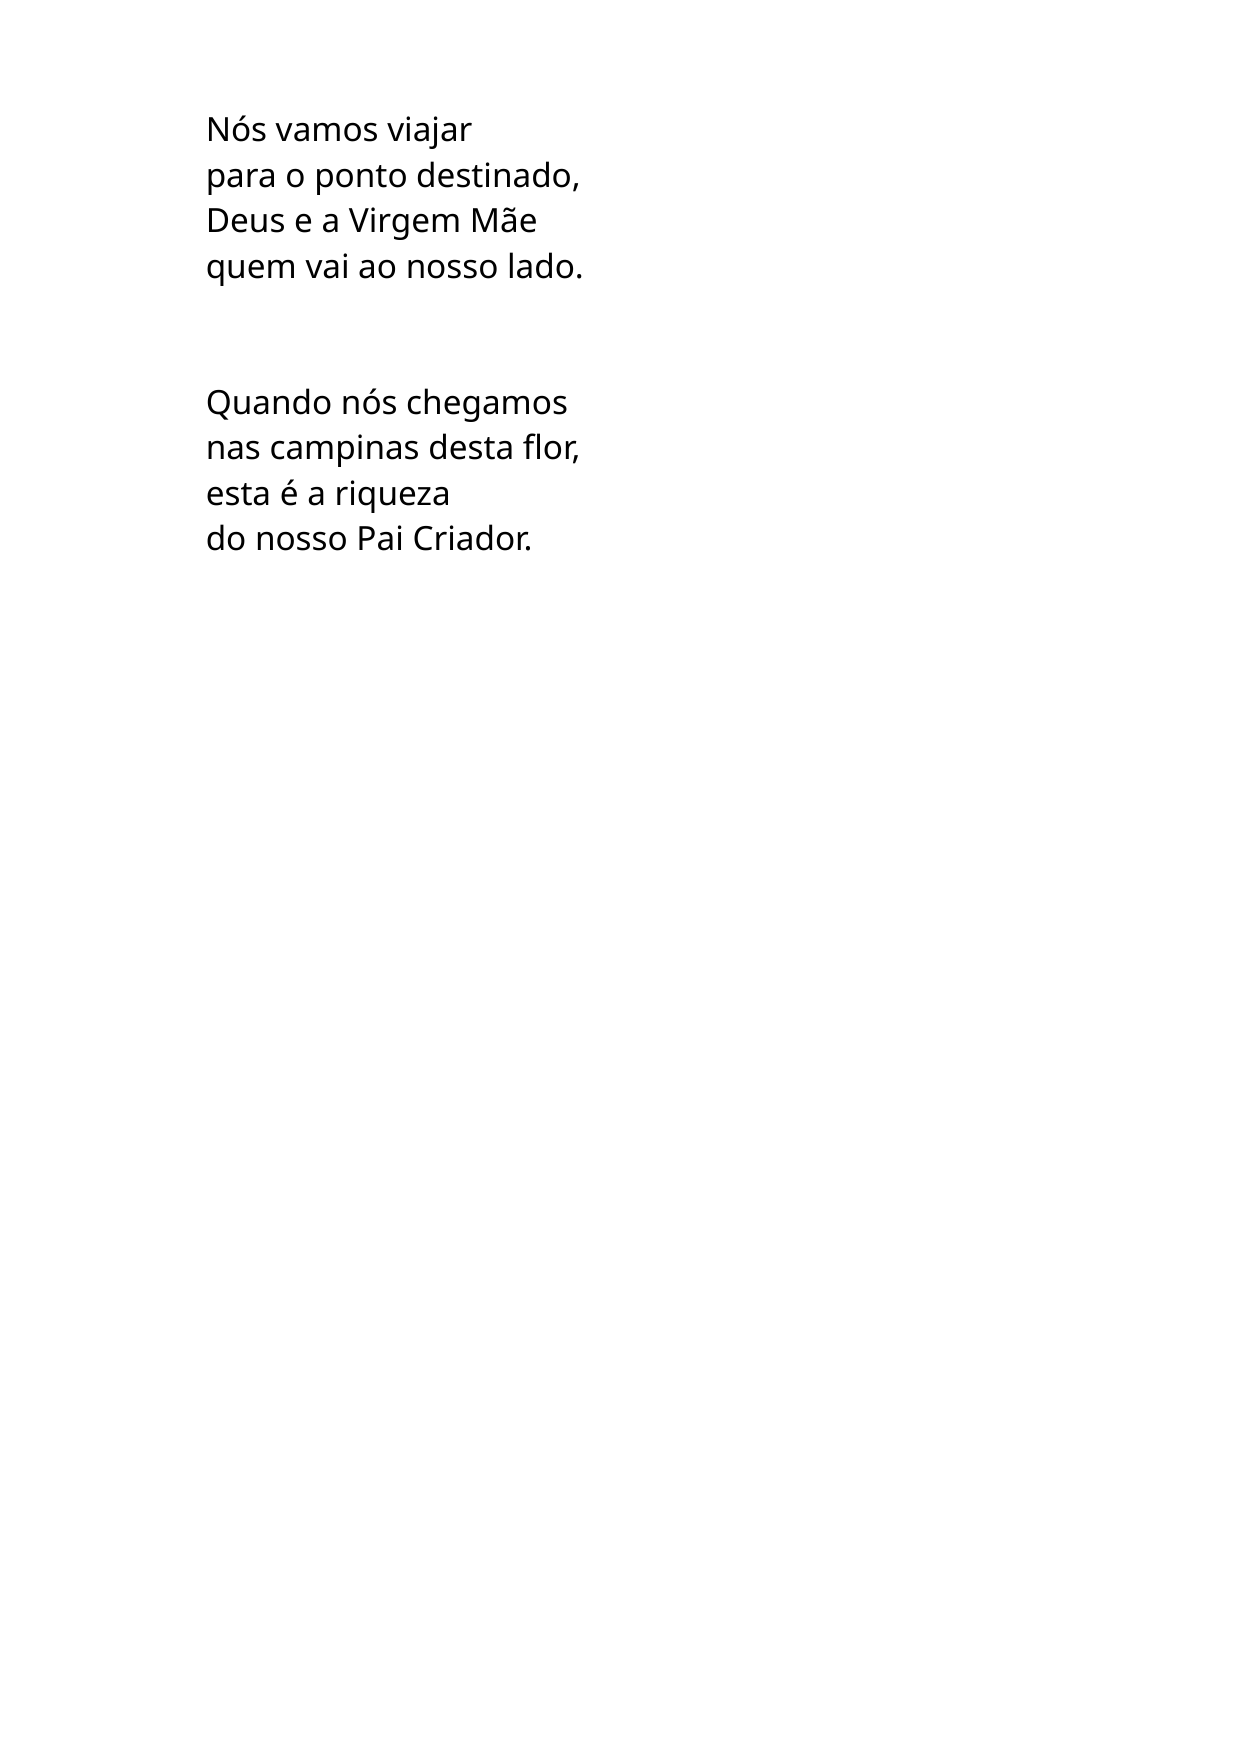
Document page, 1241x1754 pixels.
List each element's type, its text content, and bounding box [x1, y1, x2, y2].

text nas campinas desta flor, [177, 424, 1063, 469]
text para o ponto destinado, [177, 152, 1063, 197]
text quem vai ao nosso lado. [177, 242, 1063, 288]
text Nós vamos viajar [177, 106, 1063, 152]
text Deus e a Virgem Mãe [177, 197, 1063, 242]
text Quando nós chegamos [177, 379, 1063, 424]
text do nosso Pai Criador. [177, 515, 1063, 560]
text esta é a riqueza [177, 469, 1063, 515]
